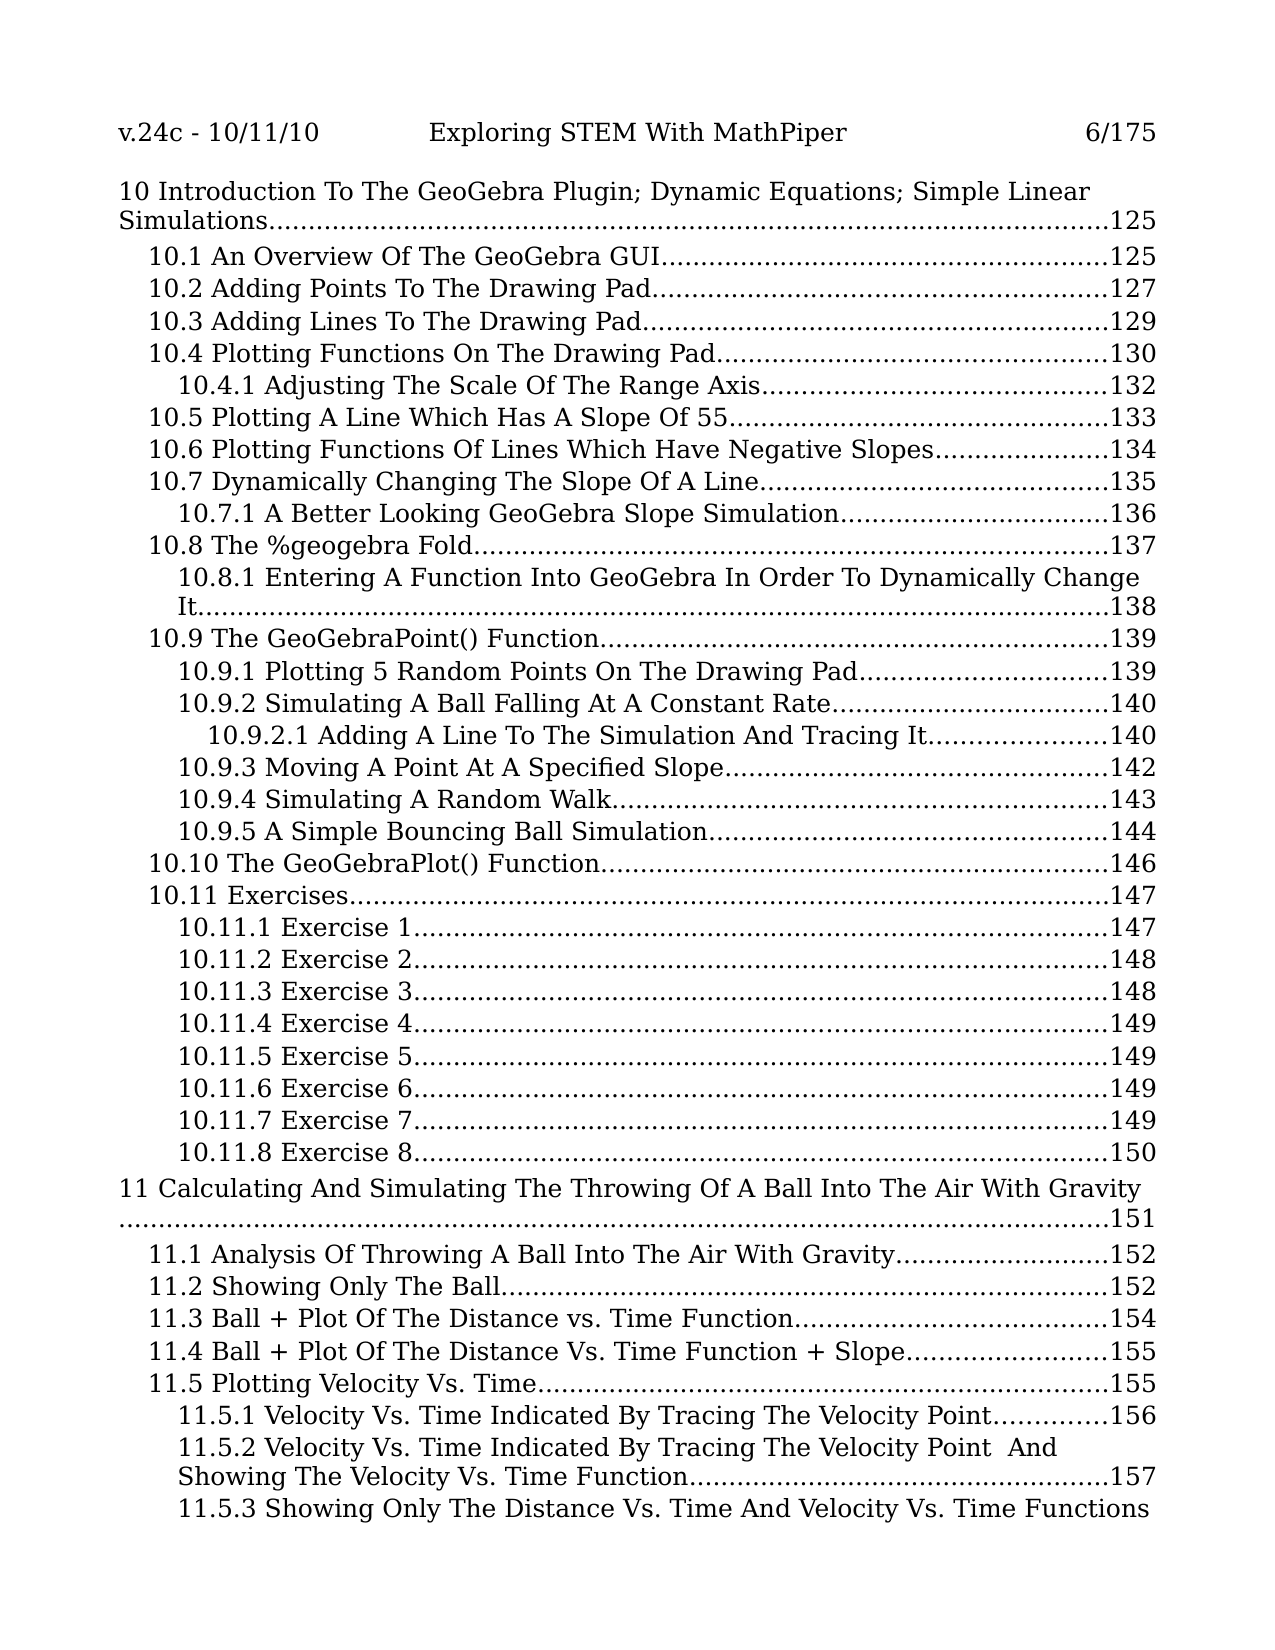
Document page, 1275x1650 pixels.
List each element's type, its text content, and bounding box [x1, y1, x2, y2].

text 10.10 The GeoGebraPlot() Function 146 [148, 849, 1157, 878]
text 10.11.8 Exercise 8 150 [177, 1138, 1157, 1167]
text 10.11.6 Exercise 6 149 [177, 1074, 1157, 1103]
text 11 Calculating And Simulating The Throwing Of A Ball Into The Air With Gravity 151 [118, 1175, 1157, 1233]
text 10.9.2.1 Adding A Line To The Simulation And Tracing It 140 [207, 721, 1157, 750]
text 11.2 Showing Only The Ball 152 [148, 1273, 1157, 1302]
text 10.11 Exercises 147 [148, 881, 1157, 911]
text 10.3 Adding Lines To The Drawing Pad 129 [148, 307, 1157, 336]
text 10.11.3 Exercise 3 148 [177, 978, 1157, 1007]
text 10.2 Adding Points To The Drawing Pad 127 [148, 275, 1157, 304]
text 10.11.2 Exercise 2 148 [177, 946, 1157, 975]
text 11.3 Ball + Plot Of The Distance vs. Time Function 154 [148, 1305, 1157, 1334]
text 10.9.4 Simulating A Random Walk 143 [177, 785, 1157, 814]
text 11.5.2 Velocity Vs. Time Indicated By Tracing The Velocity Point And Showing The Velocity Vs. Time Function 157 [177, 1433, 1157, 1491]
text 10.11.4 Exercise 4 149 [177, 1010, 1157, 1039]
text 10.11.7 Exercise 7 149 [177, 1106, 1157, 1135]
text 11.1 Analysis Of Throwing A Ball Into The Air With Gravity 152 [148, 1241, 1157, 1270]
text 10.9.2 Simulating A Ball Falling At A Constant Rate 140 [177, 689, 1157, 718]
text 10.8 The %geogebra Fold 137 [148, 531, 1157, 561]
text 11.5.3 Showing Only The Distance Vs. Time And Velocity Vs. Time Functions 157 [177, 1494, 1157, 1523]
text 10.7.1 A Better Looking GeoGebra Slope Simulation 136 [177, 499, 1157, 528]
text 11.4 Ball + Plot Of The Distance Vs. Time Function + Slope 155 [148, 1337, 1157, 1366]
text 11.5 Plotting Velocity Vs. Time 155 [148, 1369, 1157, 1398]
text 10.9.1 Plotting 5 Random Points On The Drawing Pad 139 [177, 657, 1157, 686]
text 10.11.5 Exercise 5 149 [177, 1042, 1157, 1071]
text 10.9 The GeoGebraPoint() Function 139 [148, 625, 1157, 654]
text 10.5 Plotting A Line Which Has A Slope Of 55 133 [148, 403, 1157, 432]
text 10.4.1 Adjusting The Scale Of The Range Axis 132 [177, 371, 1157, 400]
text 10.11.1 Exercise 1 147 [177, 913, 1157, 943]
text 10.1 An Overview Of The GeoGebra GUI 125 [148, 243, 1157, 272]
text 10.4 Plotting Functions On The Drawing Pad 130 [148, 339, 1157, 368]
text 10.6 Plotting Functions Of Lines Which Have Negative Slopes 134 [148, 435, 1157, 464]
text 10.9.3 Moving A Point At A Specified Slope 142 [177, 753, 1157, 782]
text 11.5.1 Velocity Vs. Time Indicated By Tracing The Velocity Point 156 [177, 1401, 1157, 1430]
text 10.8.1 Entering A Function Into GeoGebra In Order To Dynamically Change It 138 [177, 563, 1157, 622]
text 10.7 Dynamically Changing The Slope Of A Line 135 [148, 467, 1157, 496]
text 10 Introduction To The GeoGebra Plugin; Dynamic Equations; Simple Linear Simulations 125 [118, 177, 1157, 235]
text 10.9.5 A Simple Bouncing Ball Simulation 144 [177, 817, 1157, 846]
